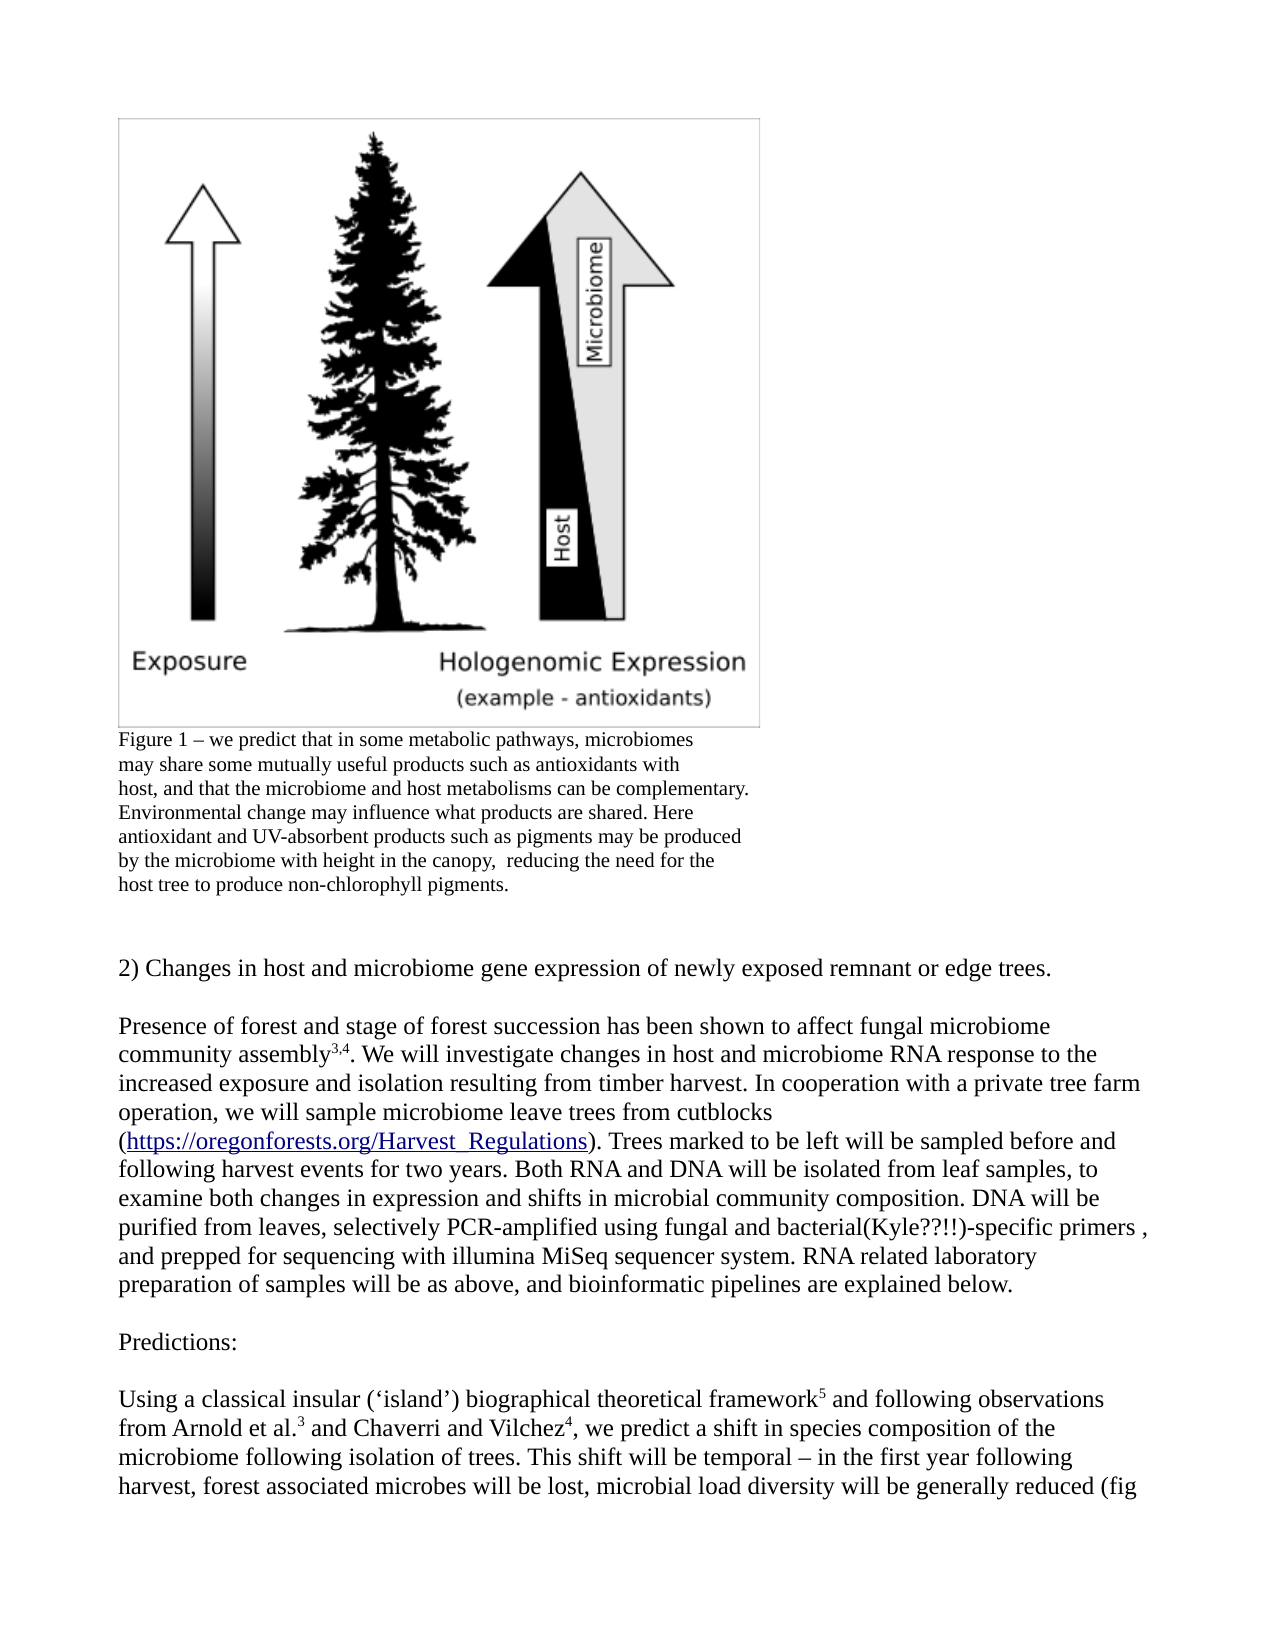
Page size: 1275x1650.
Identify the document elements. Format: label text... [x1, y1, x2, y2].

text antioxidant and UV-absorbent products such as pigments may be produced [118, 824, 1157, 848]
text Using a classical insular (‘island’) biographical theoretical framework5 and following observations from Arnold et al.3 and Chaverri and Vilchez4, we predict a shift in species composition of the microbiome following isolation of trees. This shift will be temporal – in the first year following harvest, forest associated microbes will be lost, microbial load diversity will be generally reduced (fig [118, 1384, 1157, 1499]
text by the microbiome with height in the canopy, reducing the need for the [118, 848, 1157, 872]
text Figure 1 – we predict that in some metabolic pathways, microbiomes [118, 727, 1157, 751]
text may share some mutually useful products such as antioxidants with [118, 751, 1157, 776]
text 2) Changes in host and microbiome gene expression of newly exposed remnant or edge trees. [118, 953, 1157, 982]
picture [118, 118, 761, 728]
text Predictions: [118, 1327, 1157, 1356]
text host, and that the microbiome and host metabolisms can be complementary. [118, 776, 1157, 799]
text Presence of forest and stage of forest succession has been shown to affect fungal microbiome community assembly3,4. We will investigate changes in host and microbiome RNA response to the increased exposure and isolation resulting from timber harvest. In cooperation with a private tree farm operation, we will sample microbiome leave trees from cutblocks (https://oregonforests.org/Harvest_Regulations). Trees marked to be left will be sampled before and following harvest events for two years. Both RNA and DNA will be isolated from leaf samples, to examine both changes in expression and shifts in microbial community composition. DNA will be purified from leaves, selectively PCR-amplified using fungal and bacterial(Kyle??!!)-specific primers , and prepped for sequencing with illumina MiSeq sequencer system. RNA related laboratory preparation of samples will be as above, and bioinformatic pipelines are explained below. [118, 1011, 1157, 1298]
text host tree to produce non-chlorophyll pigments. [118, 872, 1157, 896]
text Environmental change may influence what products are shared. Here [118, 799, 1157, 824]
